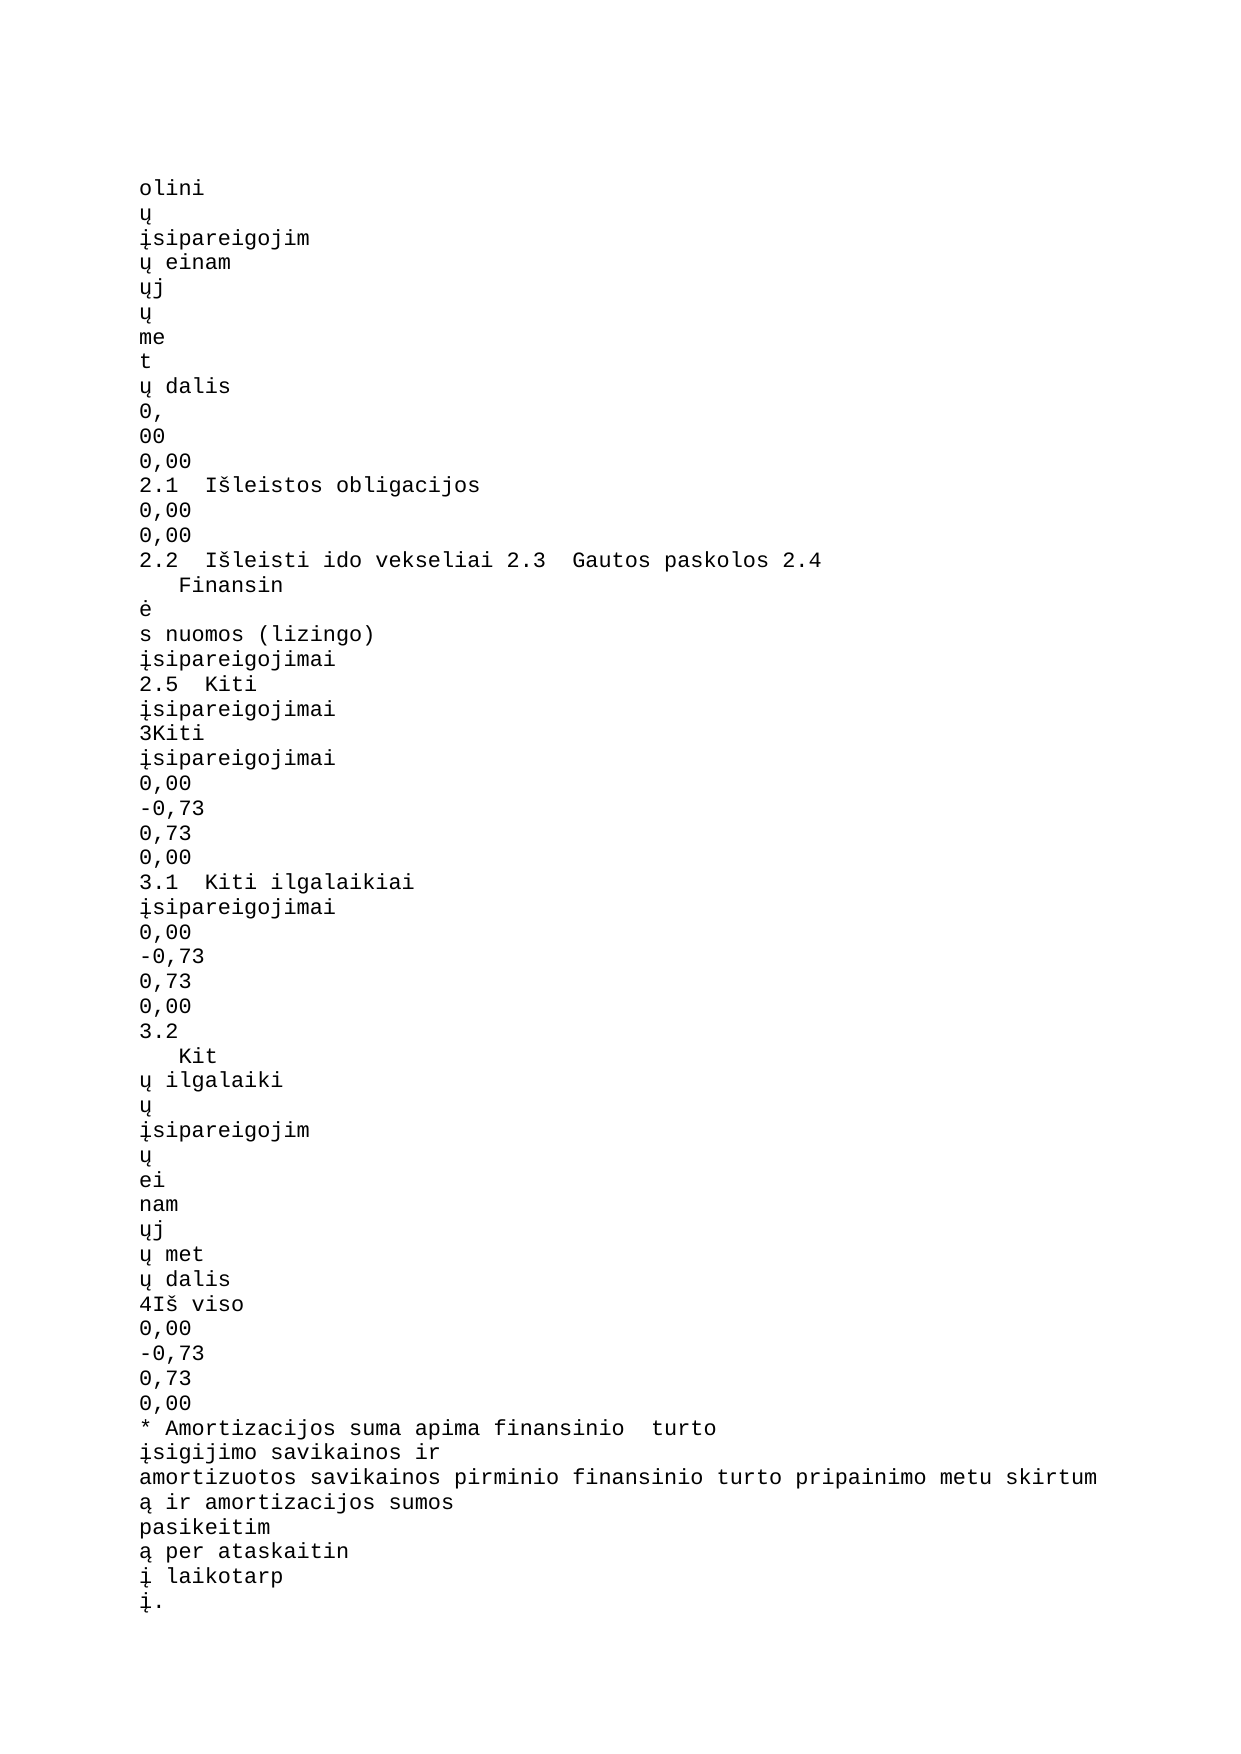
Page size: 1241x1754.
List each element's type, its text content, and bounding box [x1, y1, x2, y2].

text ą ir amortizacijos sumos [139, 1491, 1101, 1516]
text -0,73 [139, 797, 1101, 822]
text įsigijimo savikainos ir [139, 1442, 1101, 1466]
text ei [139, 1169, 1101, 1194]
text 0,00 [139, 1392, 1101, 1417]
text 0,00 [139, 499, 1101, 524]
text į. [139, 1590, 1101, 1615]
text 0,00 [139, 1318, 1101, 1342]
text 2.5 Kiti [139, 673, 1101, 698]
text 2.2 Išleisti ido vekseliai 2.3 Gautos paskolos 2.4 [139, 549, 1101, 574]
text įsipareigojimai [139, 648, 1101, 673]
text 0,00 [139, 450, 1101, 475]
text ų [139, 202, 1101, 227]
text -0,73 [139, 1342, 1101, 1367]
text 0,73 [139, 1367, 1101, 1392]
text * Amortizacijos suma apima finansinio turto [139, 1417, 1101, 1442]
text 0,00 [139, 524, 1101, 549]
text įsipareigojimai [139, 698, 1101, 723]
text 3.2 [139, 1020, 1101, 1045]
text 00 [139, 425, 1101, 450]
text 4Iš viso [139, 1293, 1101, 1318]
text ų einam [139, 252, 1101, 276]
text įsipareigojim [139, 227, 1101, 252]
text -0,73 [139, 946, 1101, 971]
text pasikeitim [139, 1516, 1101, 1541]
text 0,00 [139, 995, 1101, 1020]
text ų ilgalaiki [139, 1070, 1101, 1094]
text 0,00 [139, 772, 1101, 797]
text įsipareigojim [139, 1119, 1101, 1144]
text ųj [139, 1218, 1101, 1243]
text įsipareigojimai [139, 896, 1101, 921]
text nam [139, 1194, 1101, 1218]
text 0,00 [139, 847, 1101, 871]
text s nuomos (lizingo) [139, 623, 1101, 648]
text t [139, 351, 1101, 376]
text 0, [139, 400, 1101, 425]
text amortizuotos savikainos pirminio finansinio turto pripainimo metu skirtum [139, 1466, 1101, 1491]
text ų met [139, 1243, 1101, 1268]
text me [139, 326, 1101, 351]
text 3Kiti [139, 723, 1101, 747]
text ų dalis [139, 376, 1101, 400]
text į laikotarp [139, 1566, 1101, 1590]
text ų [139, 1144, 1101, 1169]
text ų [139, 1094, 1101, 1119]
text 0,73 [139, 822, 1101, 847]
text 0,73 [139, 971, 1101, 995]
text 2.1 Išleistos obligacijos [139, 475, 1101, 499]
text ą per ataskaitin [139, 1541, 1101, 1566]
text ė [139, 599, 1101, 623]
text Finansin [139, 574, 1101, 599]
text ų dalis [139, 1268, 1101, 1293]
text ų [139, 301, 1101, 326]
text 0,00 [139, 921, 1101, 946]
text 3.1 Kiti ilgalaikiai [139, 871, 1101, 896]
text įsipareigojimai [139, 747, 1101, 772]
text olini [139, 177, 1101, 202]
text Kit [139, 1045, 1101, 1070]
text ųj [139, 276, 1101, 301]
